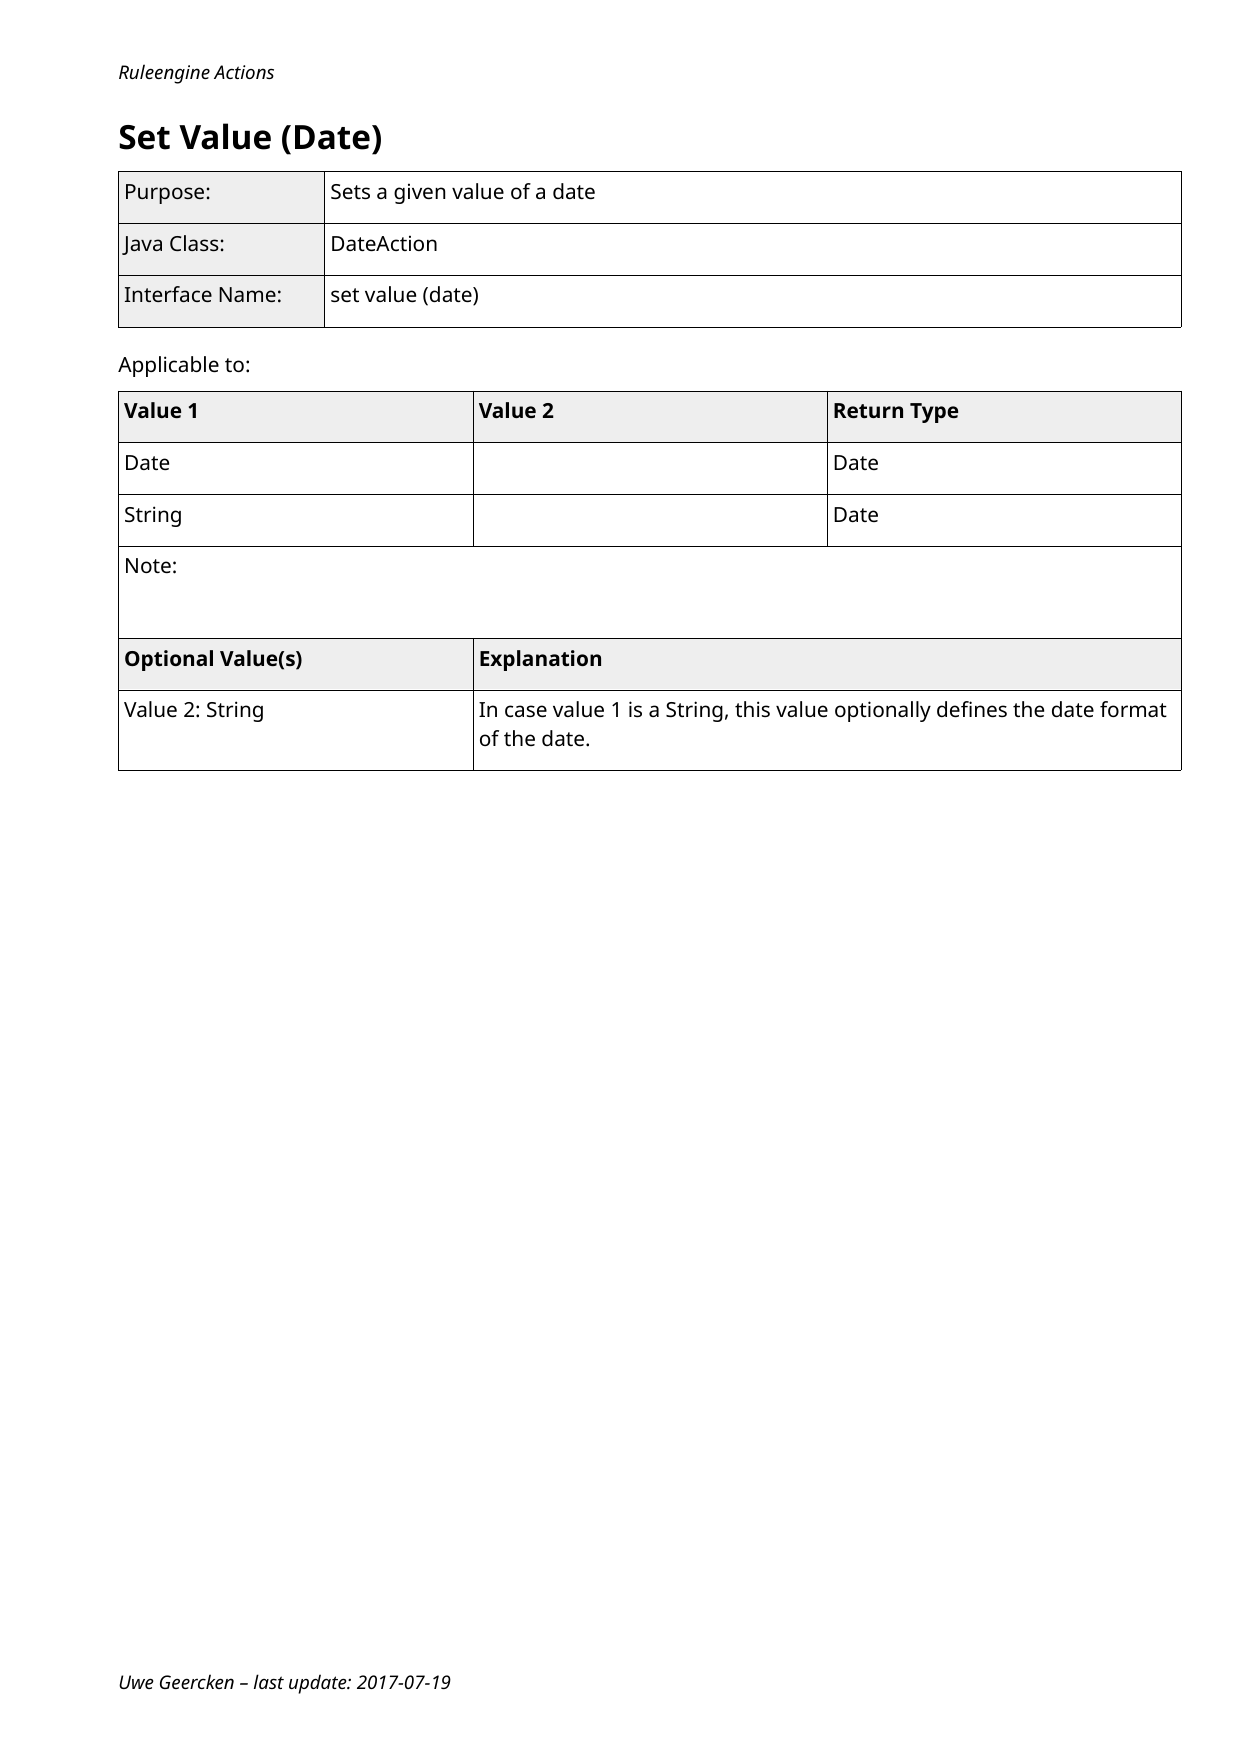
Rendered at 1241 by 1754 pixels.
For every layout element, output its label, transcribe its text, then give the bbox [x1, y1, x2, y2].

table_cell [474, 495, 827, 546]
table_cell Interface Name: [119, 276, 324, 327]
table_cell Explanation [474, 639, 1181, 689]
table_cell Date [119, 443, 473, 494]
table_cell [474, 443, 827, 494]
table_header Sets a given value of a date [325, 172, 1181, 223]
table_cell String [119, 495, 473, 546]
table_cell DateAction [325, 224, 1181, 275]
table_cell Date [828, 495, 1181, 546]
text Applicable to: [118, 350, 1181, 379]
table_cell Value 2: String [119, 691, 473, 770]
table_header Return Type [828, 392, 1181, 442]
table_cell Optional Value(s) [119, 639, 473, 689]
table_cell Date [828, 443, 1181, 494]
table_cell Note: [119, 547, 1181, 638]
table_header Purpose: [119, 172, 324, 223]
table_header Value 1 [119, 392, 473, 442]
table_cell Java Class: [119, 224, 324, 275]
table_header Value 2 [474, 392, 827, 442]
text Set Value (Date) [118, 114, 1181, 159]
table_cell In case value 1 is a String, this value optionally defines the date format of the date. [474, 691, 1181, 770]
table_cell set value (date) [325, 276, 1181, 327]
